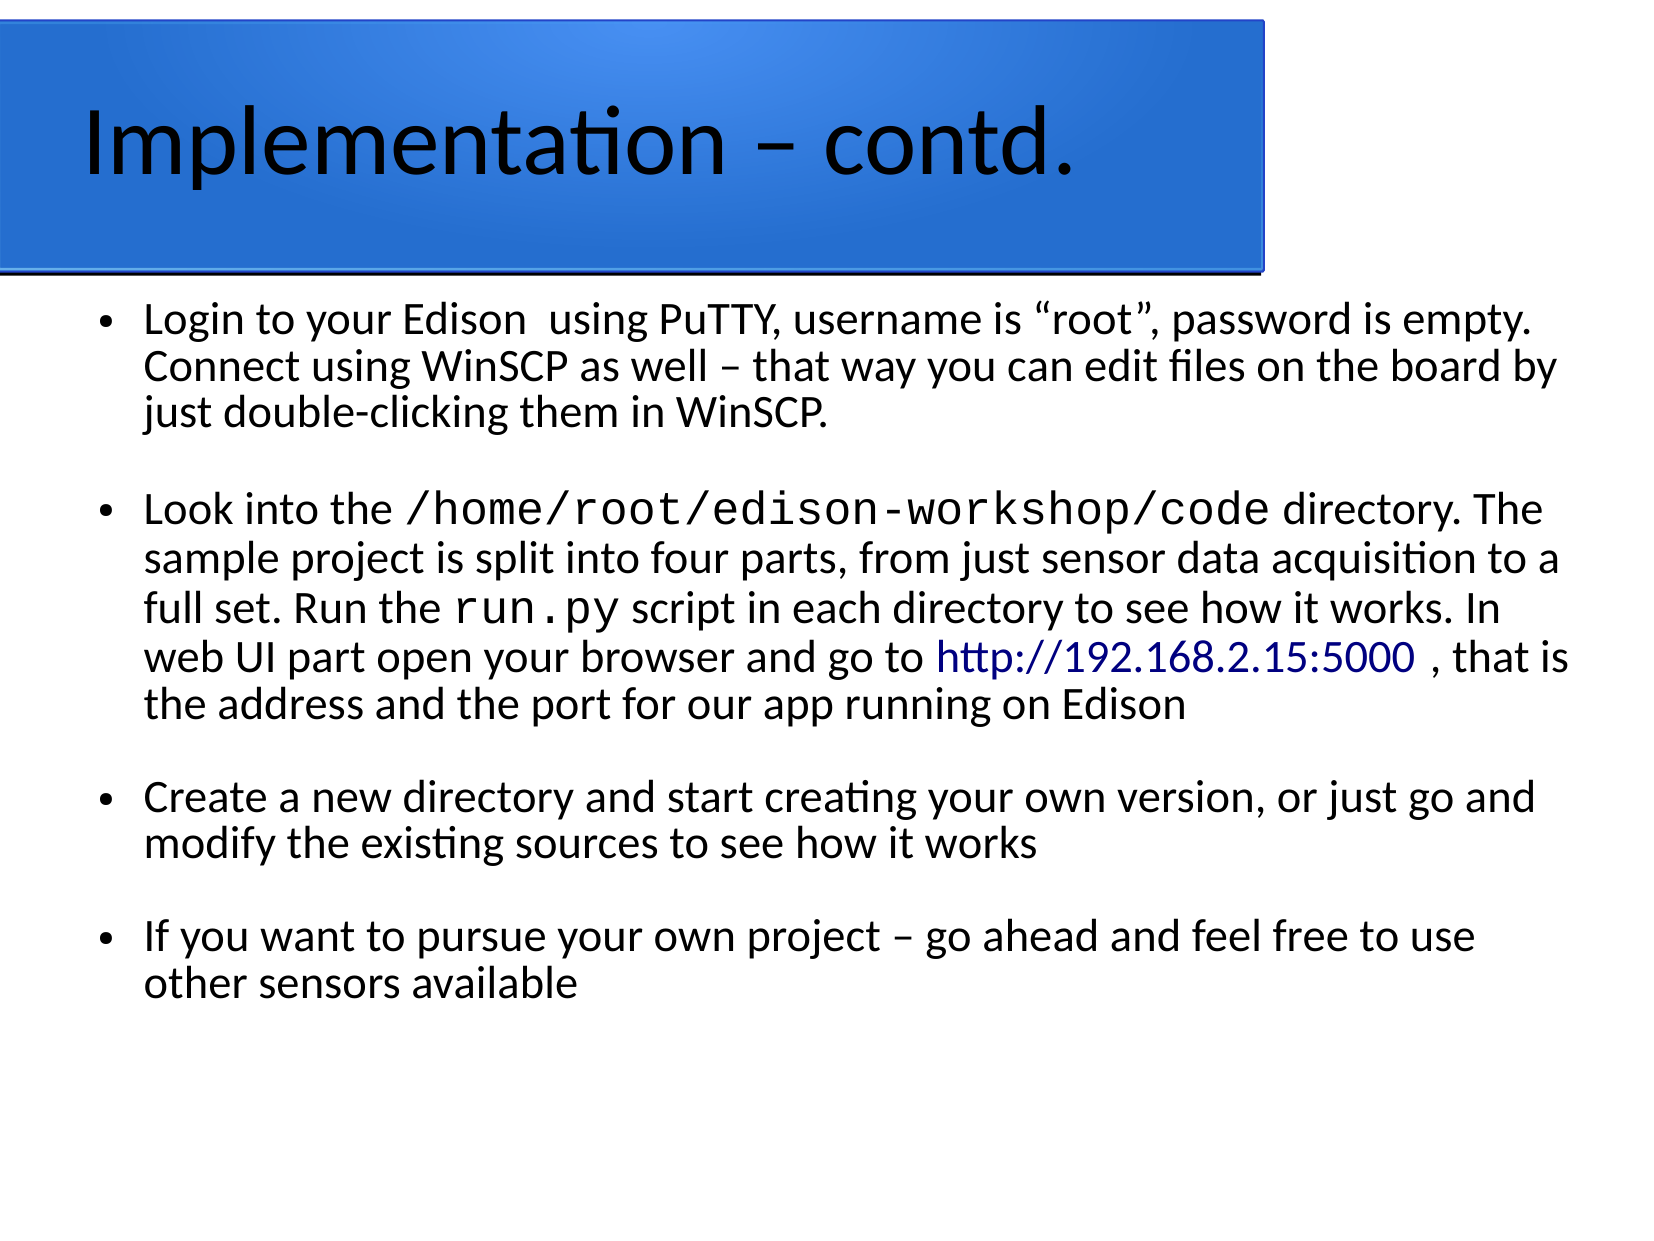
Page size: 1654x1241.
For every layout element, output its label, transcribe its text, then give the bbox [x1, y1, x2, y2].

list Login to your Edison using PuTTY, username is “root”, password is empty. Connect using WinSCP as well – that way you can edit files on the board by just double-clicking them in WinSCP. Look into the /home/root/edison-workshop/code directory. The sample project is split into four parts, from just sensor data acquisition to a full set. Run the run.py script in each directory to see how it works. In web UI part open your browser and go to http://192.168.2.15:5000 , that is the address and the port for our app running on Edison Create a new directory and start creating your own version, or just go and modify the existing sources to see how it works If you want to pursue your own project – go ahead and feel free to use other sensors available [82, 299, 1571, 1019]
title Implementation – contd. [82, 47, 1235, 252]
